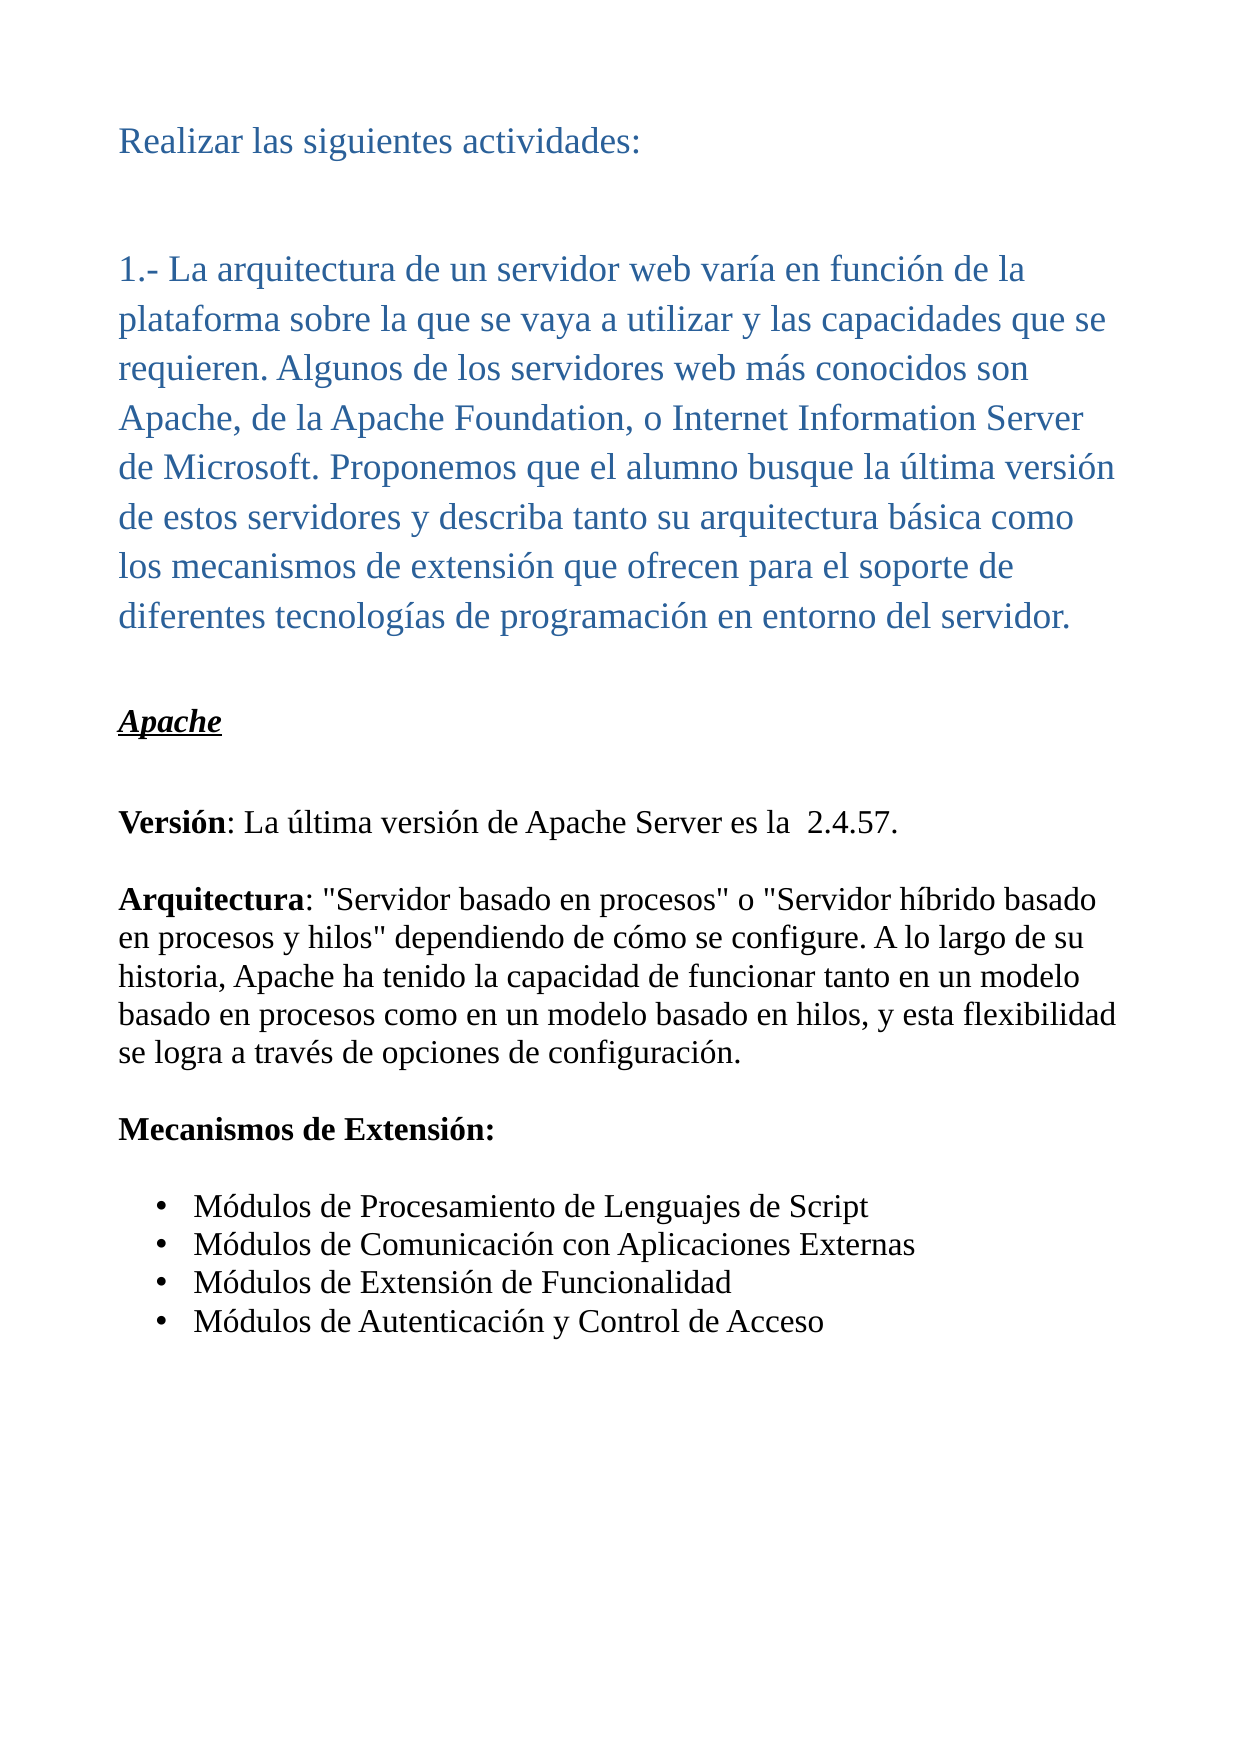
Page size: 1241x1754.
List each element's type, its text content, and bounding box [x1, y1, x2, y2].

list Módulos de Autenticación y Control de Acceso [156, 1301, 1122, 1339]
list Módulos de Extensión de Funcionalidad [156, 1263, 1122, 1301]
text Versión: La última versión de Apache Server es la 2.4.57. [118, 803, 1122, 841]
text 1.- La arquitectura de un servidor web varía en función de la plataforma sobre la que se vaya a utilizar y las capacidades que se requieren. Algunos de los servidores web más conocidos son Apache, de la Apache Foundation, o Internet Information Server de Microsoft. Proponemos que el alumno busque la última versión de estos servidores y describa tanto su arquitectura básica como los mecanismos de extensión que ofrecen para el soporte de diferentes tecnologías de programación en entorno del servidor. [118, 246, 1122, 637]
text Mecanismos de Extensión: [118, 1109, 1122, 1148]
text Arquitectura: "Servidor basado en procesos" o "Servidor híbrido basado en procesos y hilos" dependiendo de cómo se configure. A lo largo de su historia, Apache ha tenido la capacidad de funcionar tanto en un modelo basado en procesos como en un modelo basado en hilos, y esta flexibilidad se logra a través de opciones de configuración. [118, 879, 1122, 1071]
list Módulos de Comunicación con Aplicaciones Externas [156, 1224, 1122, 1263]
text Apache [118, 701, 1122, 739]
text Realizar las siguientes actividades: [118, 118, 1122, 161]
list Módulos de Procesamiento de Lenguajes de Script [156, 1186, 1122, 1224]
